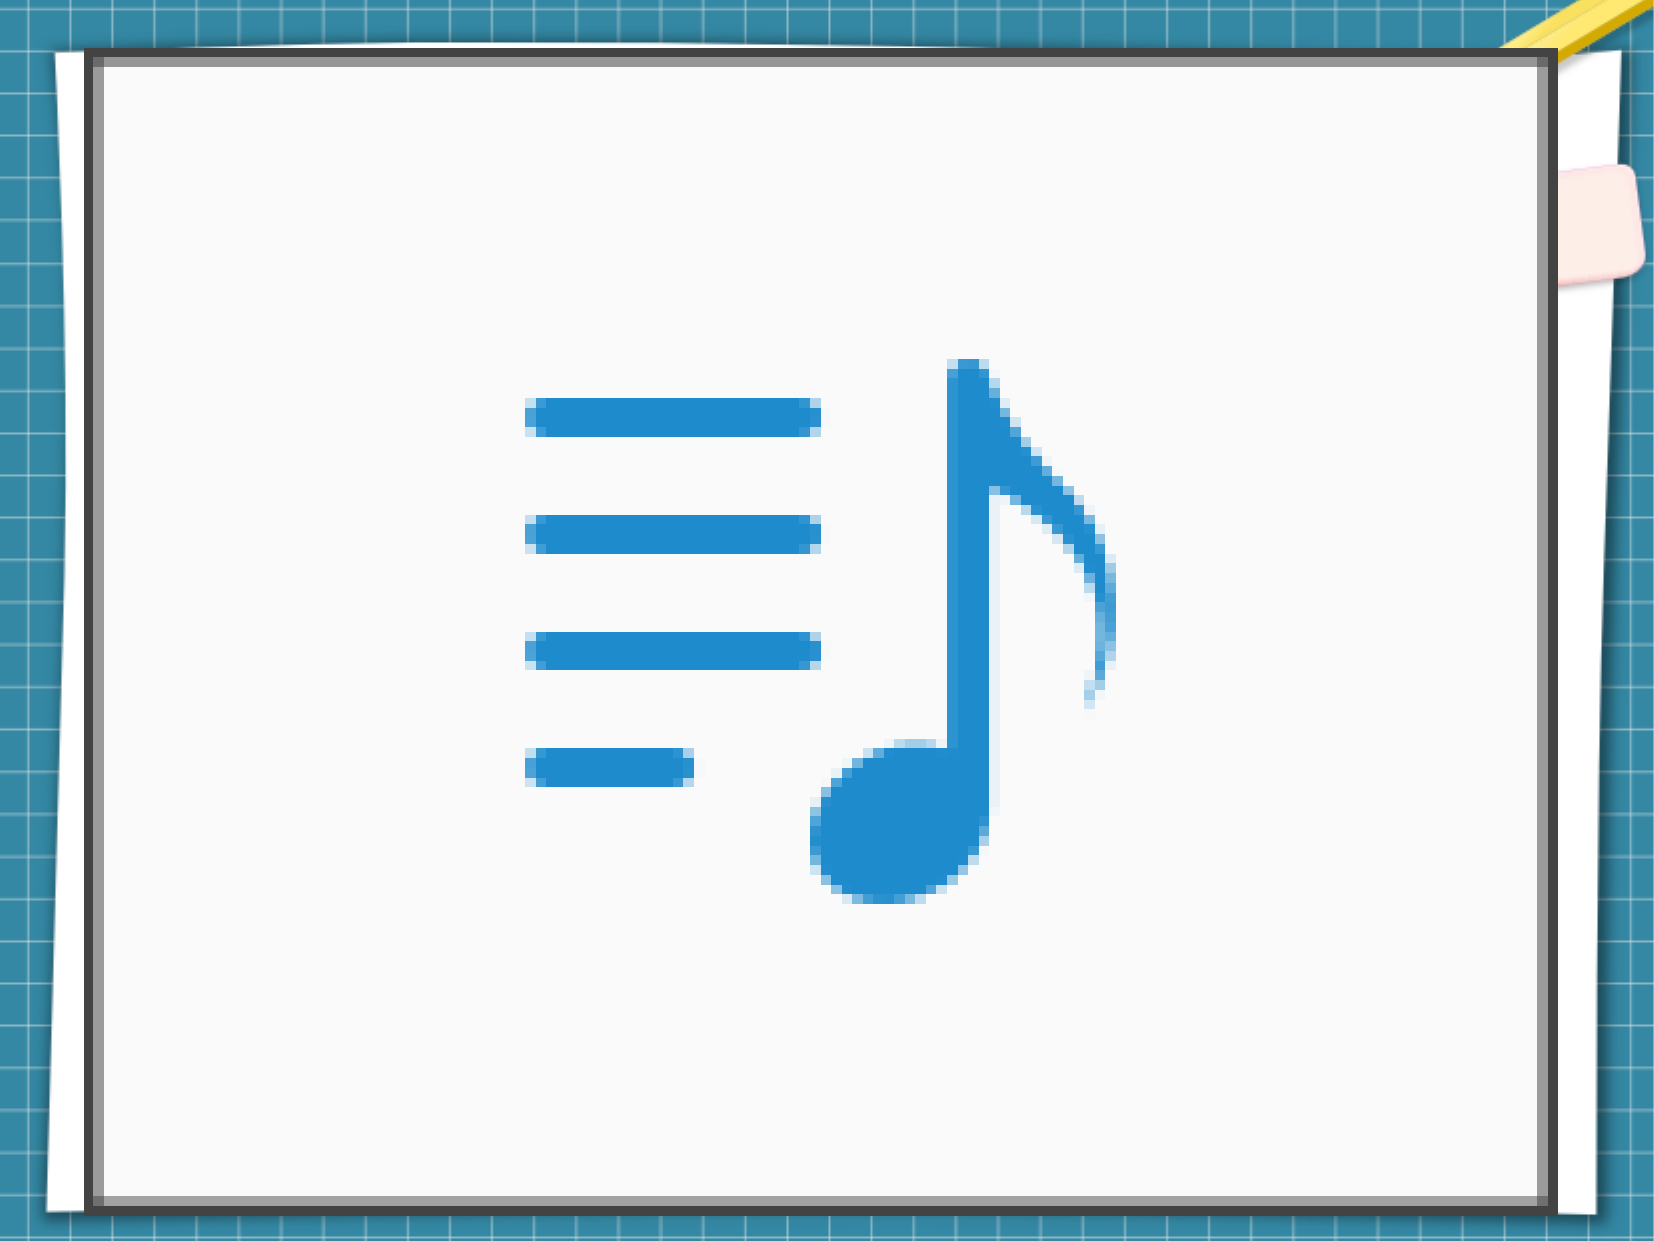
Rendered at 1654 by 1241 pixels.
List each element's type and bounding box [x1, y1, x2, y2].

text_box [82, 47, 1560, 1217]
picture [0, 0, 1654, 1241]
